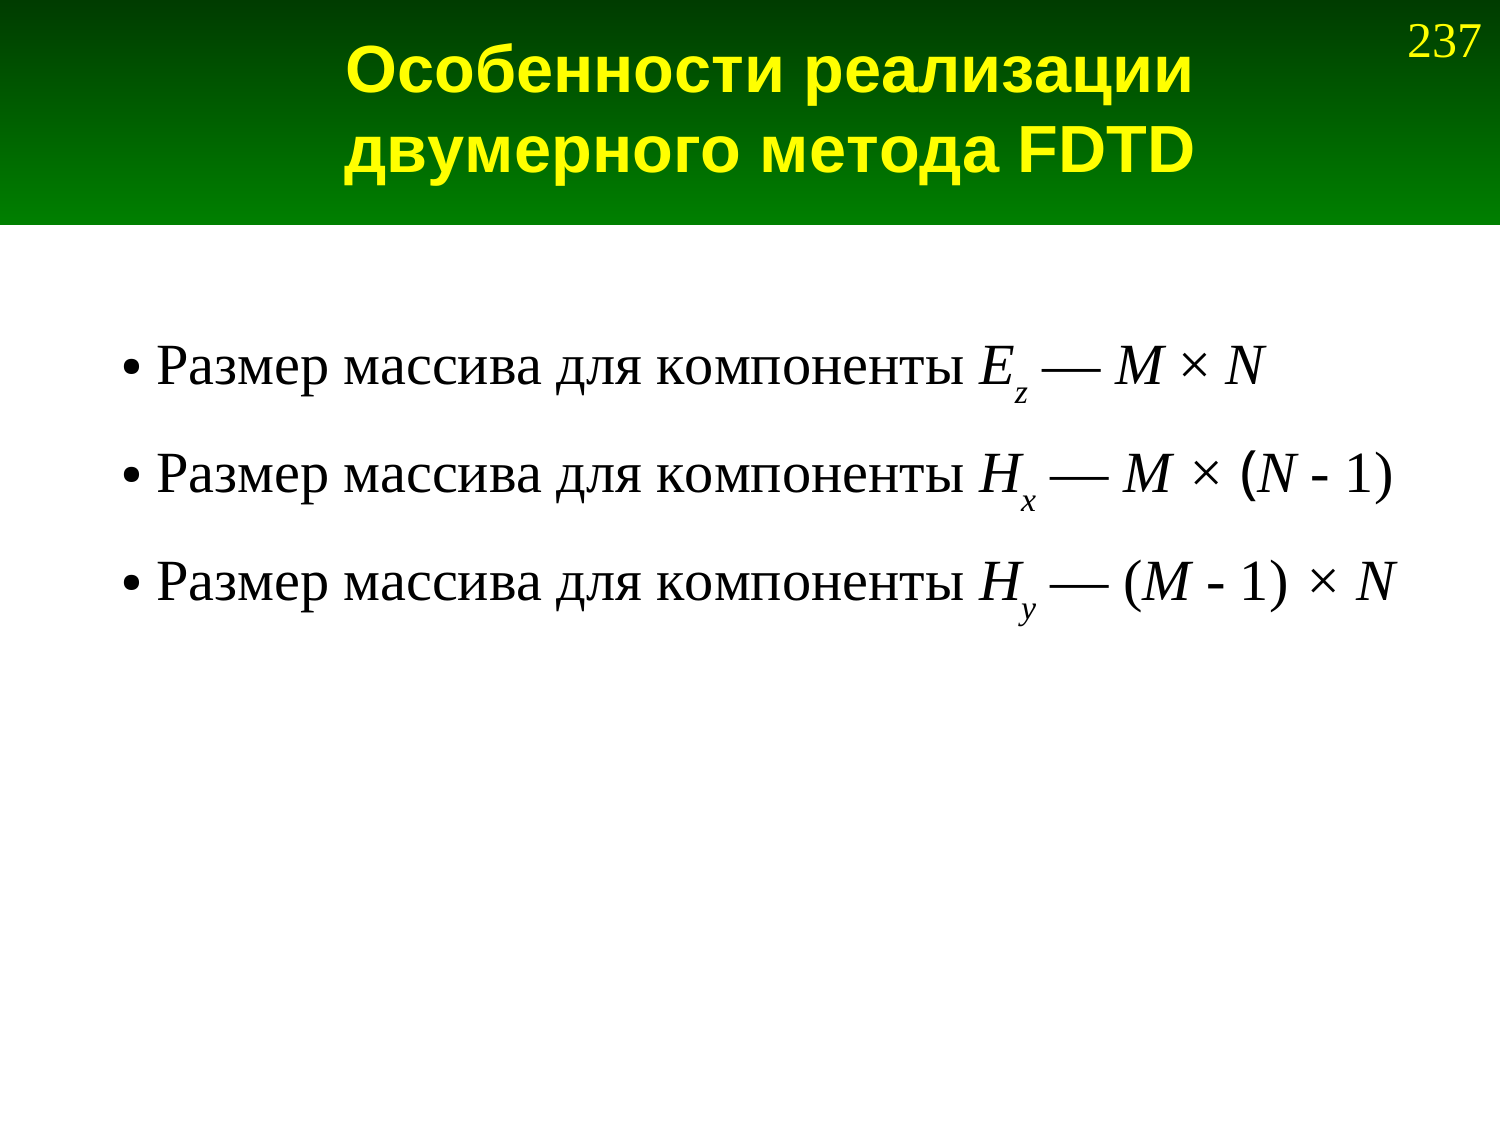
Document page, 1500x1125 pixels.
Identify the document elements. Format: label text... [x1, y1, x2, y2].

text_box Размер массива для компоненты Ez — M × N Размер массива для компоненты Hx — M × (N - 1) Размер массива для компоненты Hy — (M - 1) × N [106, 318, 1411, 634]
title Особенности реализации двумерного метода FDTD [100, 7, 1441, 204]
